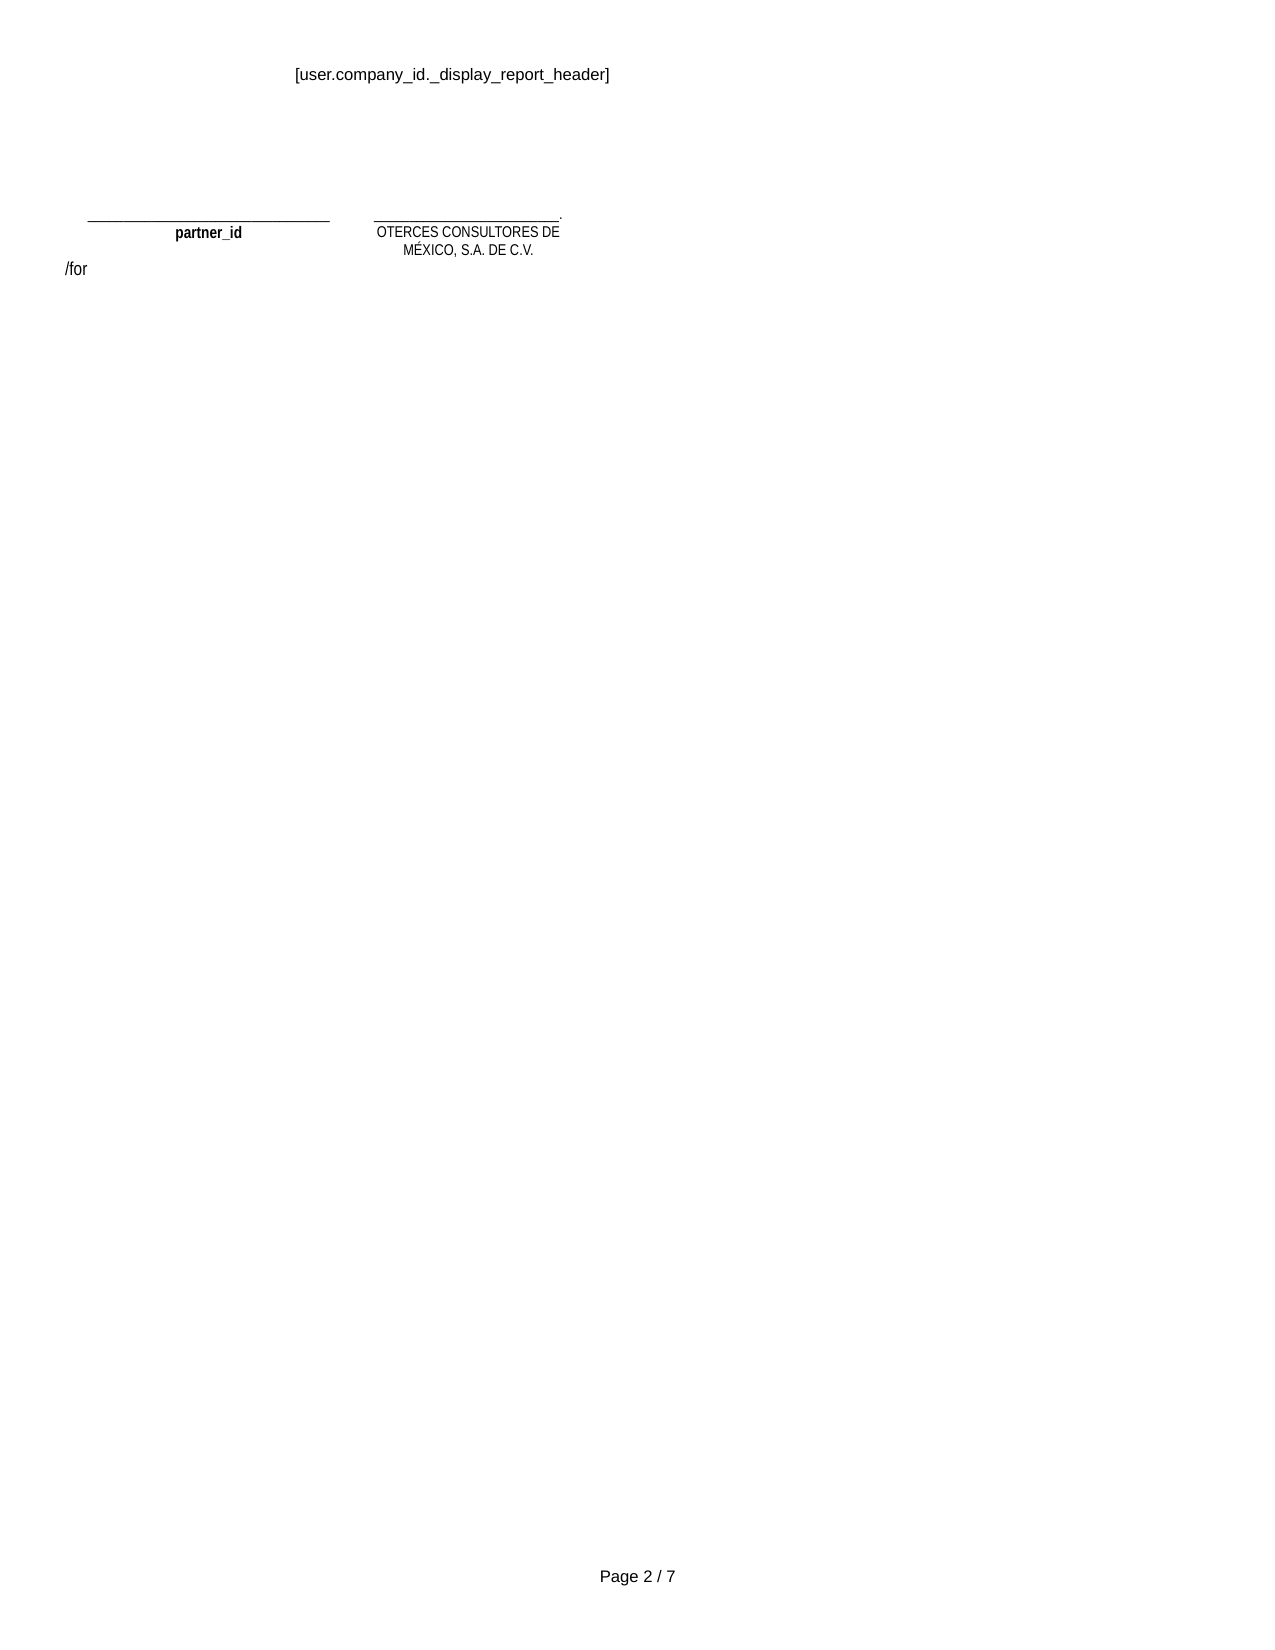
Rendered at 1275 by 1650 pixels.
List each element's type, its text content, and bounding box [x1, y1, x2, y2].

table_cell __________________________________ partner_id [65, 169, 352, 258]
text /for [65, 258, 1210, 280]
table_cell __________________________. OTERCES CONSULTORES DE MÉXICO, S.A. DE C.V. [352, 169, 584, 258]
